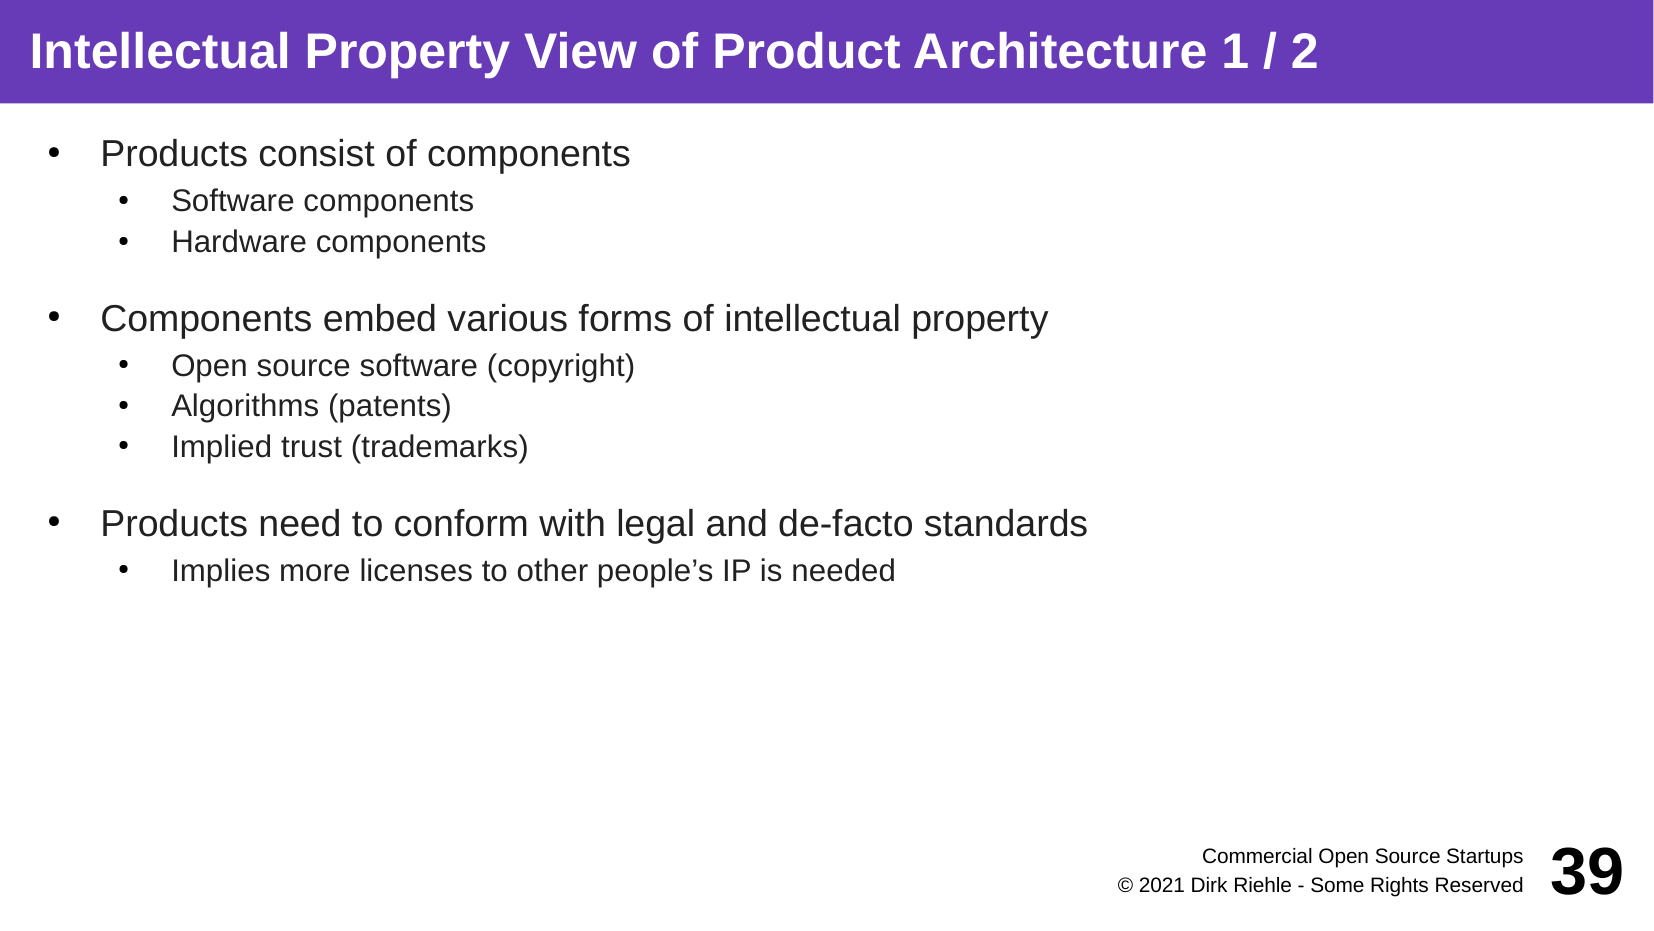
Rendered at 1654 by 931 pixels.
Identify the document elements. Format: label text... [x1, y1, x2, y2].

list Products consist of components Software components Hardware components Components embed various forms of intellectual property Open source software (copyright) Algorithms (patents) Implied trust (trademarks) Products need to conform with legal and de-facto standards Implies more licenses to other people’s IP is needed [29, 132, 1625, 813]
title Intellectual Property View of Product Architecture 1 / 2 [0, 0, 1654, 104]
